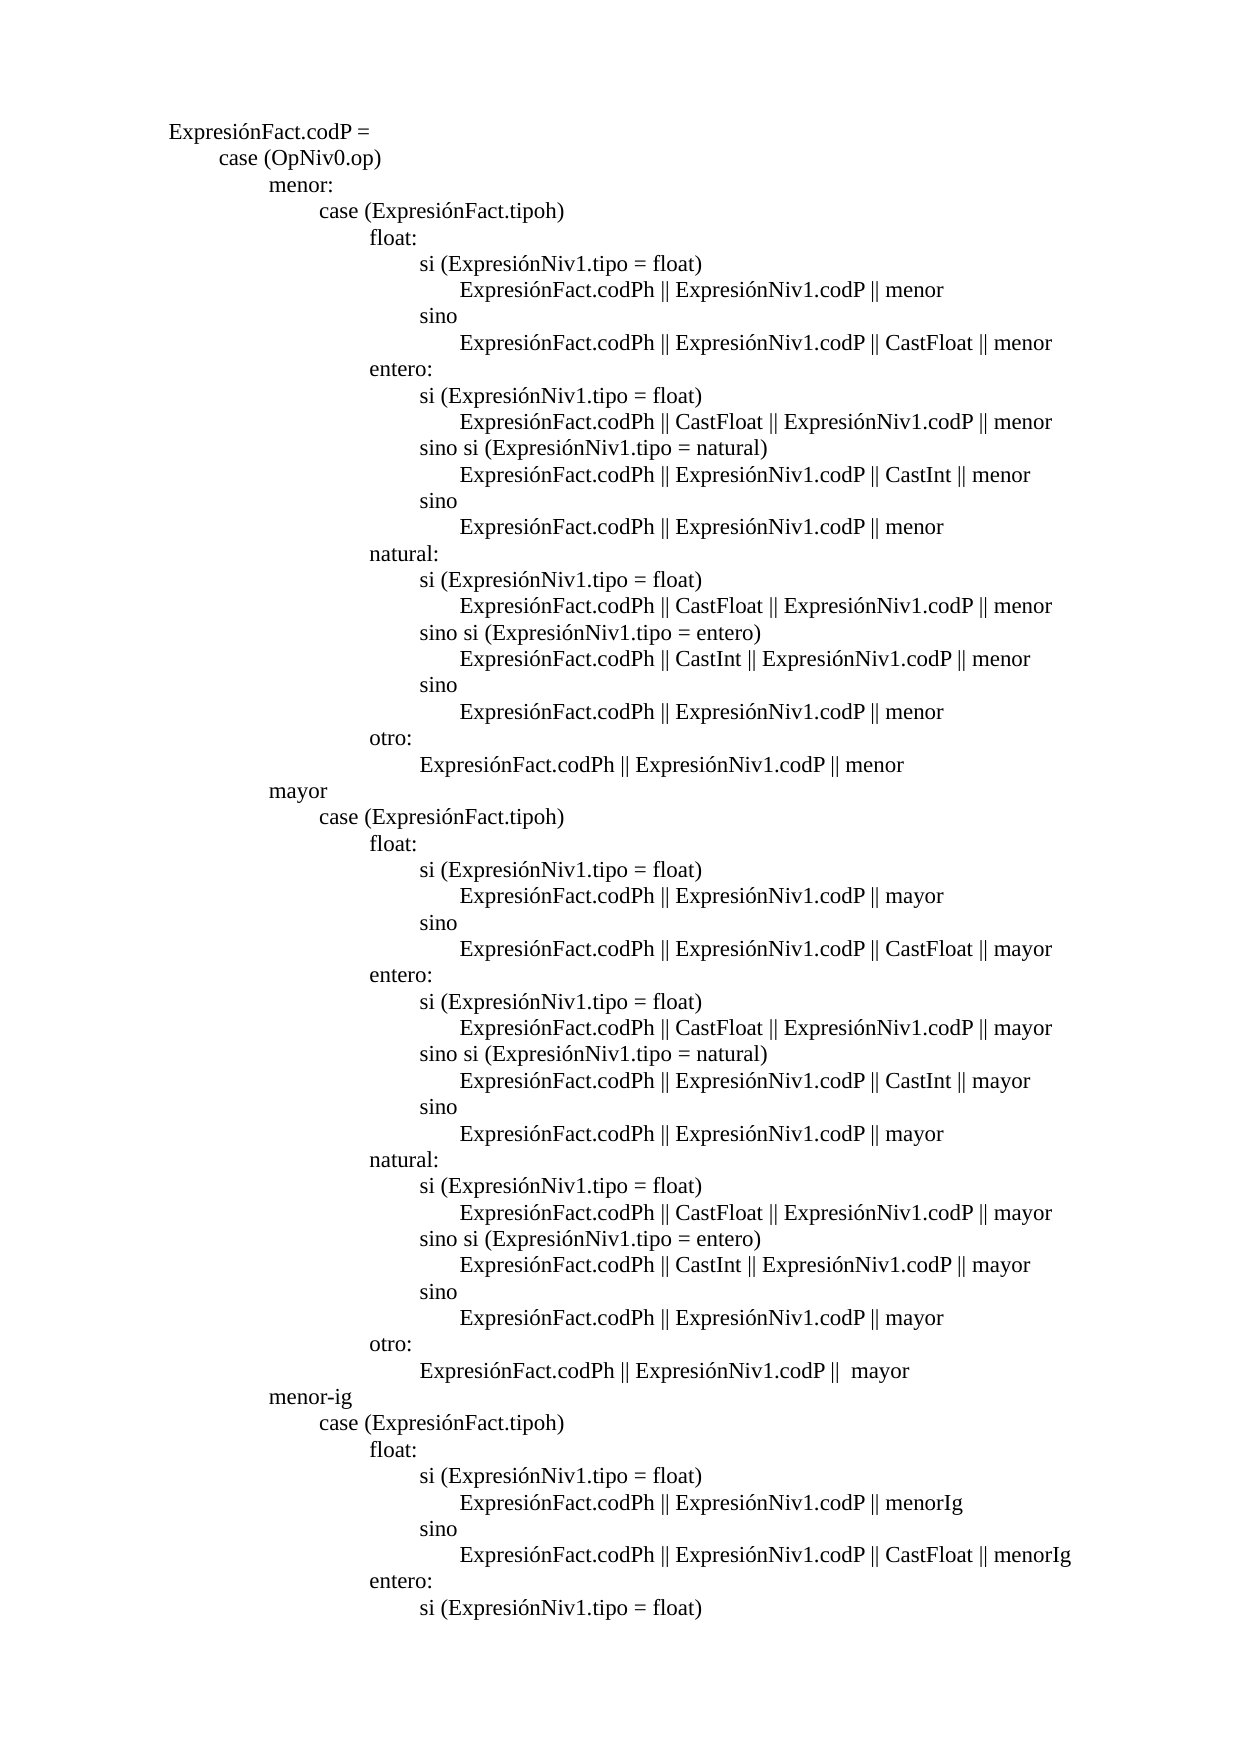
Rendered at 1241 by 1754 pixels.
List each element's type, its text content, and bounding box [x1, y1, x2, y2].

text ExpresiónFact.codPh || ExpresiónNiv1.codP || menor [118, 513, 1122, 540]
text ExpresiónFact.codPh || CastFloat || ExpresiónNiv1.codP || menor [118, 408, 1122, 434]
text si (ExpresiónNiv1.tipo = float) [118, 1172, 1122, 1199]
text ExpresiónFact.codPh || ExpresiónNiv1.codP || menor [118, 698, 1122, 724]
text ExpresiónFact.codPh || CastFloat || ExpresiónNiv1.codP || mayor [118, 1014, 1122, 1041]
text entero: [118, 1568, 1122, 1594]
text case (ExpresiónFact.tipoh) [118, 197, 1122, 223]
text ExpresiónFact.codPh || ExpresiónNiv1.codP || menor [118, 276, 1122, 303]
text natural: [118, 1146, 1122, 1172]
text ExpresiónFact.codPh || ExpresiónNiv1.codP || CastFloat || menor [118, 329, 1122, 355]
text sino [118, 1278, 1122, 1304]
text si (ExpresiónNiv1.tipo = float) [118, 1462, 1122, 1488]
text ExpresiónFact.codPh || CastInt || ExpresiónNiv1.codP || menor [118, 645, 1122, 672]
text si (ExpresiónNiv1.tipo = float) [118, 566, 1122, 592]
text ExpresiónFact.codPh || ExpresiónNiv1.codP || CastInt || mayor [118, 1067, 1122, 1093]
text sino si (ExpresiónNiv1.tipo = entero) [118, 1225, 1122, 1251]
text ExpresiónFact.codPh || CastInt || ExpresiónNiv1.codP || mayor [118, 1251, 1122, 1278]
text ExpresiónFact.codPh || ExpresiónNiv1.codP || mayor [118, 1304, 1122, 1330]
text sino [118, 487, 1122, 513]
text mayor [118, 777, 1122, 803]
text natural: [118, 540, 1122, 566]
text ExpresiónFact.codPh || CastFloat || ExpresiónNiv1.codP || mayor [118, 1199, 1122, 1225]
text float: [118, 223, 1122, 250]
text ExpresiónFact.codPh || ExpresiónNiv1.codP || CastFloat || mayor [118, 935, 1122, 961]
text otro: [118, 724, 1122, 751]
text sino [118, 1093, 1122, 1119]
text otro: [118, 1330, 1122, 1357]
text si (ExpresiónNiv1.tipo = float) [118, 250, 1122, 276]
text si (ExpresiónNiv1.tipo = float) [118, 856, 1122, 882]
text ExpresiónFact.codPh || ExpresiónNiv1.codP || mayor [118, 1119, 1122, 1146]
text si (ExpresiónNiv1.tipo = float) [118, 1594, 1122, 1620]
text case (ExpresiónFact.tipoh) [118, 1409, 1122, 1436]
text ExpresiónFact.codPh || ExpresiónNiv1.codP || CastInt || menor [118, 461, 1122, 487]
text menor: [118, 171, 1122, 197]
text ExpresiónFact.codPh || ExpresiónNiv1.codP || menor [118, 751, 1122, 777]
text float: [118, 1436, 1122, 1462]
text entero: [118, 961, 1122, 988]
text sino [118, 909, 1122, 935]
text ExpresiónFact.codP = [118, 118, 1122, 144]
text sino si (ExpresiónNiv1.tipo = natural) [118, 1041, 1122, 1067]
text ExpresiónFact.codPh || ExpresiónNiv1.codP || CastFloat || menorIg [118, 1541, 1122, 1568]
text sino si (ExpresiónNiv1.tipo = entero) [118, 619, 1122, 645]
text case (OpNiv0.op) [118, 144, 1122, 171]
text sino [118, 303, 1122, 329]
text si (ExpresiónNiv1.tipo = float) [118, 382, 1122, 408]
text ExpresiónFact.codPh || ExpresiónNiv1.codP || mayor [118, 882, 1122, 909]
text sino [118, 672, 1122, 698]
text sino [118, 1515, 1122, 1541]
text si (ExpresiónNiv1.tipo = float) [118, 988, 1122, 1014]
text case (ExpresiónFact.tipoh) [118, 803, 1122, 830]
text sino si (ExpresiónNiv1.tipo = natural) [118, 434, 1122, 461]
text ExpresiónFact.codPh || ExpresiónNiv1.codP || menorIg [118, 1488, 1122, 1515]
text ExpresiónFact.codPh || CastFloat || ExpresiónNiv1.codP || menor [118, 592, 1122, 619]
text entero: [118, 355, 1122, 382]
text ExpresiónFact.codPh || ExpresiónNiv1.codP || mayor [118, 1357, 1122, 1383]
text menor-ig [118, 1383, 1122, 1409]
text float: [118, 830, 1122, 856]
